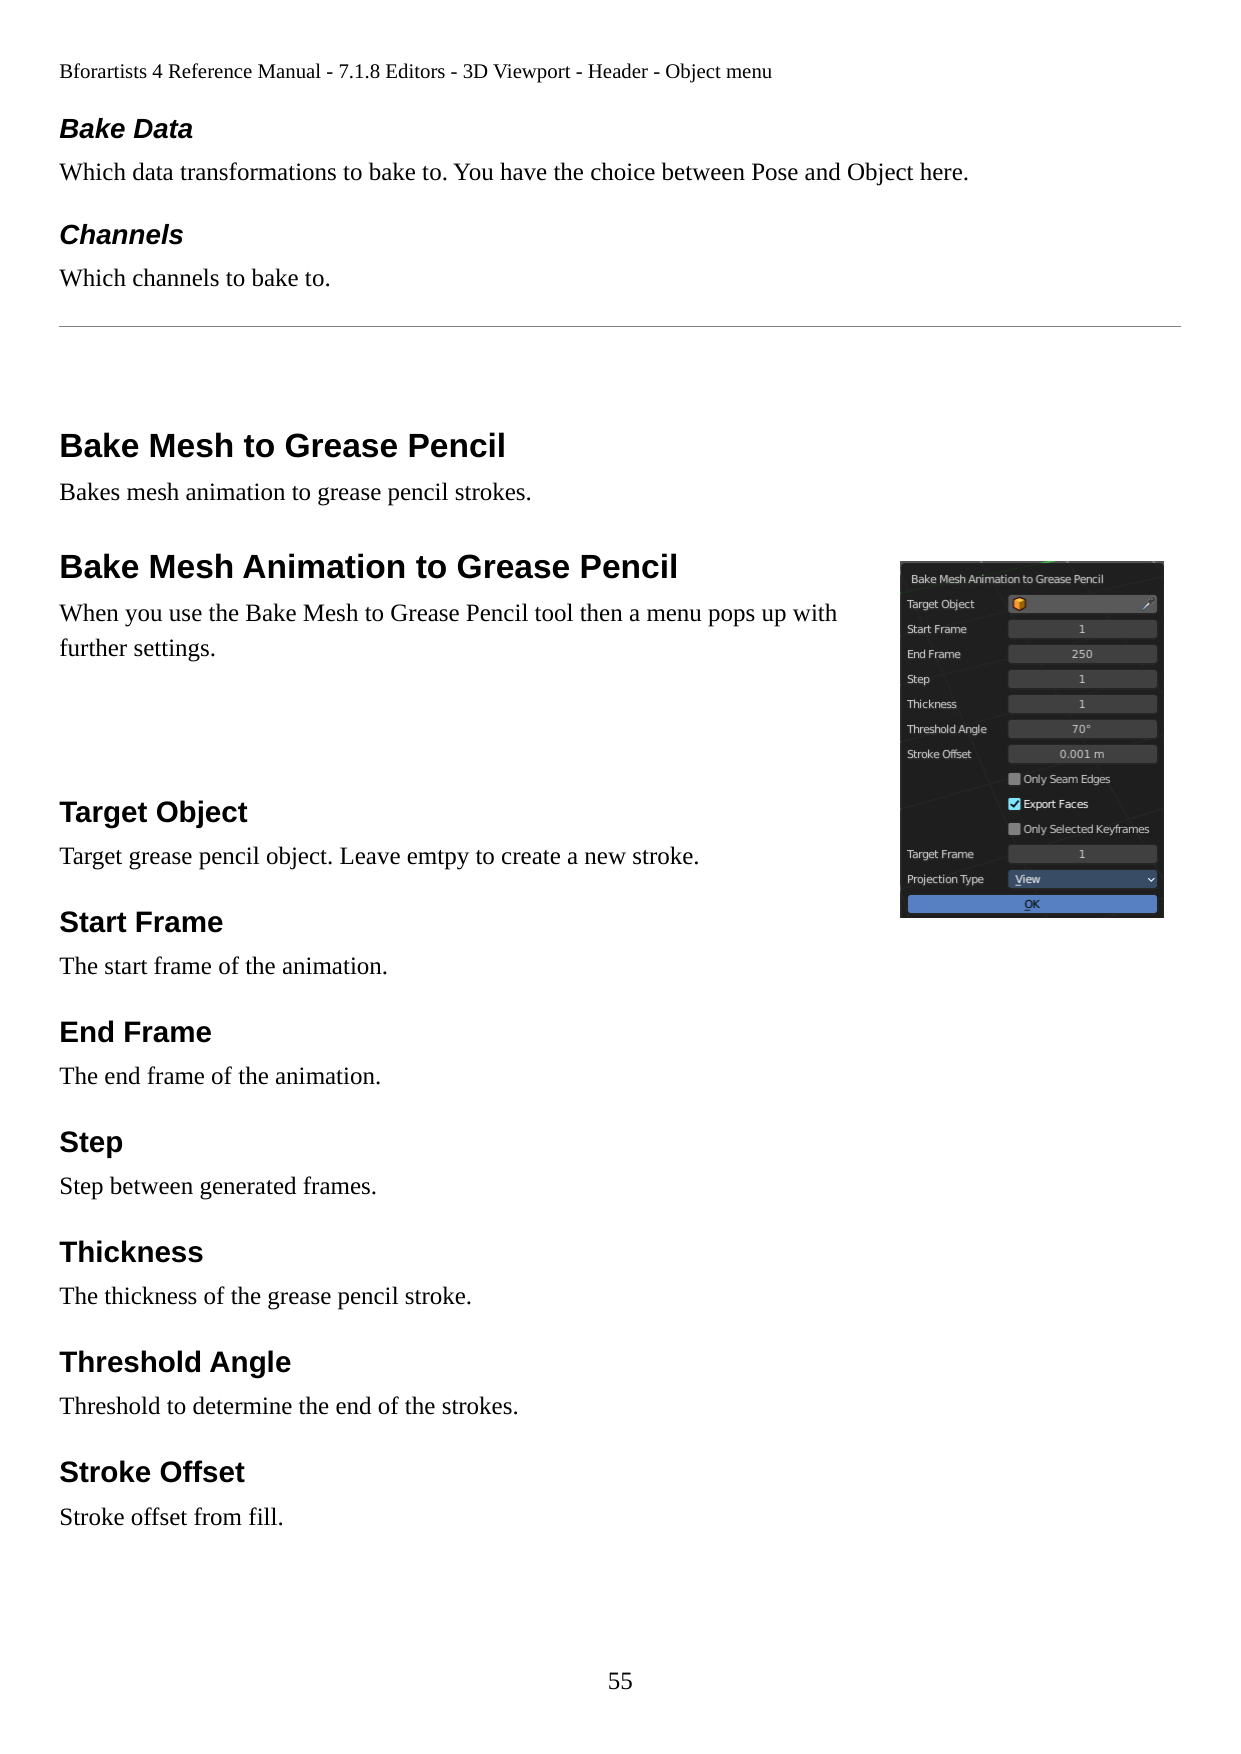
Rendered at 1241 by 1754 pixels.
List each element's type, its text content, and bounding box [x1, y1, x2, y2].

subtitle Start Frame [59, 904, 1181, 938]
text The end frame of the animation. [59, 1061, 1181, 1090]
subtitle Stroke Offset [59, 1455, 1181, 1489]
subtitle Bake Mesh Animation to Grease Pencil [59, 547, 1181, 586]
text Which channels to bake to. [59, 263, 1181, 292]
text Threshold to determine the end of the strokes. [59, 1391, 1181, 1420]
text The start frame of the animation. [59, 951, 1181, 980]
text Stroke offset from fill. [59, 1502, 1181, 1530]
subtitle End Frame [59, 1015, 1181, 1049]
subtitle Bake Mesh to Grease Pencil [59, 426, 1181, 465]
subtitle Step [59, 1125, 1181, 1159]
subtitle Thickness [59, 1235, 1181, 1269]
subtitle Bake Data [59, 113, 1181, 144]
text When you use the Bake Mesh to Grease Pencil tool then a menu pops up with further settings. [59, 598, 900, 661]
text Which data transformations to bake to. You have the choice between Pose and Object here. [59, 157, 1181, 186]
subtitle Threshold Angle [59, 1345, 1181, 1379]
text The thickness of the grease pencil stroke. [59, 1281, 1181, 1310]
subtitle [1164, 794, 1181, 828]
text Step between generated frames. [59, 1171, 1181, 1200]
text Target grease pencil object. Leave emtpy to create a new stroke. [59, 841, 900, 870]
picture [900, 561, 1164, 918]
text Bakes mesh animation to grease pencil strokes. [59, 477, 1181, 506]
subtitle Channels [59, 218, 1181, 250]
subtitle Target Object [59, 794, 900, 828]
